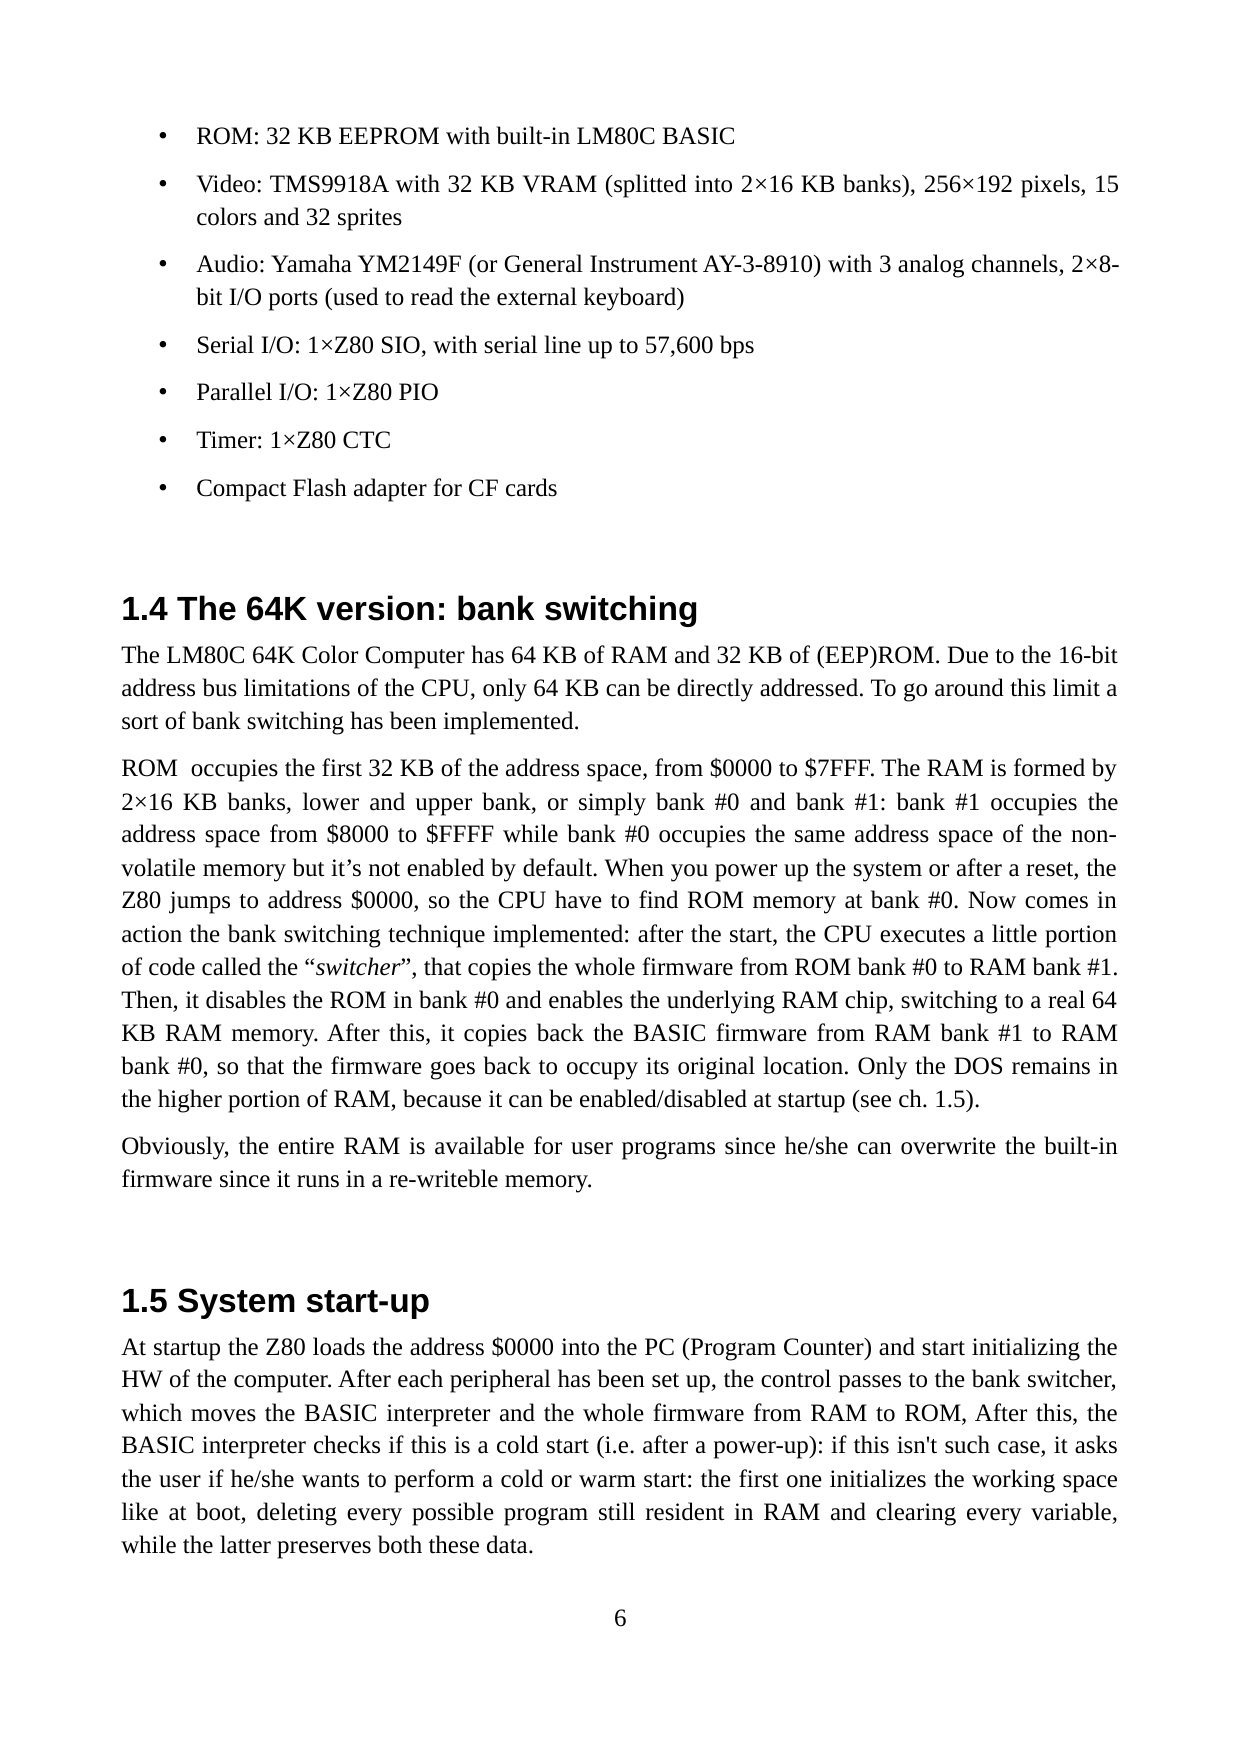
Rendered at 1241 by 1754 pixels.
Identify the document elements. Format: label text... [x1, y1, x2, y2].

list Timer: 1×Z80 CTC [158, 425, 1119, 454]
list ROM: 32 KB EEPROM with built-in LM80C BASIC [158, 121, 1119, 150]
list Audio: Yamaha YM2149F (or General Instrument AY-3-8910) with 3 analog channels, 2×8-bit I/O ports (used to read the external keyboard) [158, 249, 1119, 311]
list Video: TMS9918A with 32 KB VRAM (splitted into 2×16 KB banks), 256×192 pixels, 15 colors and 32 sprites [158, 169, 1119, 230]
text ROM occupies the first 32 KB of the address space, from $0000 to $7FFF. The RAM is formed by 2×16 KB banks, lower and upper bank, or simply bank #0 and bank #1: bank #1 occupies the address space from $8000 to $FFFF while bank #0 occupies the same address space of the non-volatile memory but it’s not enabled by default. When you power up the system or after a reset, the Z80 jumps to address $0000, so the CPU have to find ROM memory at bank #0. Now comes in action the bank switching technique implemented: after the start, the CPU executes a little portion of code called the “switcher”, that copies the whole firmware from ROM bank #0 to RAM bank #1. Then, it disables the ROM in bank #0 and enables the underlying RAM chip, switching to a real 64 KB RAM memory. After this, it copies back the BASIC firmware from RAM bank #1 to RAM bank #0, so that the firmware goes back to occupy its original location. Only the DOS remains in the higher portion of RAM, because it can be enabled/disabled at startup (see ch. 1.5). [121, 753, 1119, 1112]
list Serial I/O: 1×Z80 SIO, with serial line up to 57,600 bps [158, 330, 1119, 359]
subtitle 1.5 System start-up [121, 1280, 1119, 1319]
text Obviously, the entire RAM is available for user programs since he/she can overwrite the built-in firmware since it runs in a re-writeble memory. [121, 1131, 1119, 1193]
list Compact Flash adapter for CF cards [158, 473, 1119, 501]
subtitle 1.4 The 64K version: bank switching [121, 589, 1119, 627]
text At startup the Z80 loads the address $0000 into the PC (Program Counter) and start initializing the HW of the computer. After each peripheral has been set up, the control passes to the bank switcher, which moves the BASIC interpreter and the whole firmware from RAM to ROM, After this, the BASIC interpreter checks if this is a cold start (i.e. after a power-up): if this isn't such case, it asks the user if he/she wants to perform a cold or warm start: the first one initializes the working space like at boot, deleting every possible program still resident in RAM and clearing every variable, while the latter preserves both these data. [121, 1332, 1119, 1558]
text The LM80C 64K Color Computer has 64 KB of RAM and 32 KB of (EEP)ROM. Due to the 16-bit address bus limitations of the CPU, only 64 KB can be directly addressed. To go around this limit a sort of bank switching has been implemented. [121, 640, 1119, 735]
list Parallel I/O: 1×Z80 PIO [158, 377, 1119, 406]
